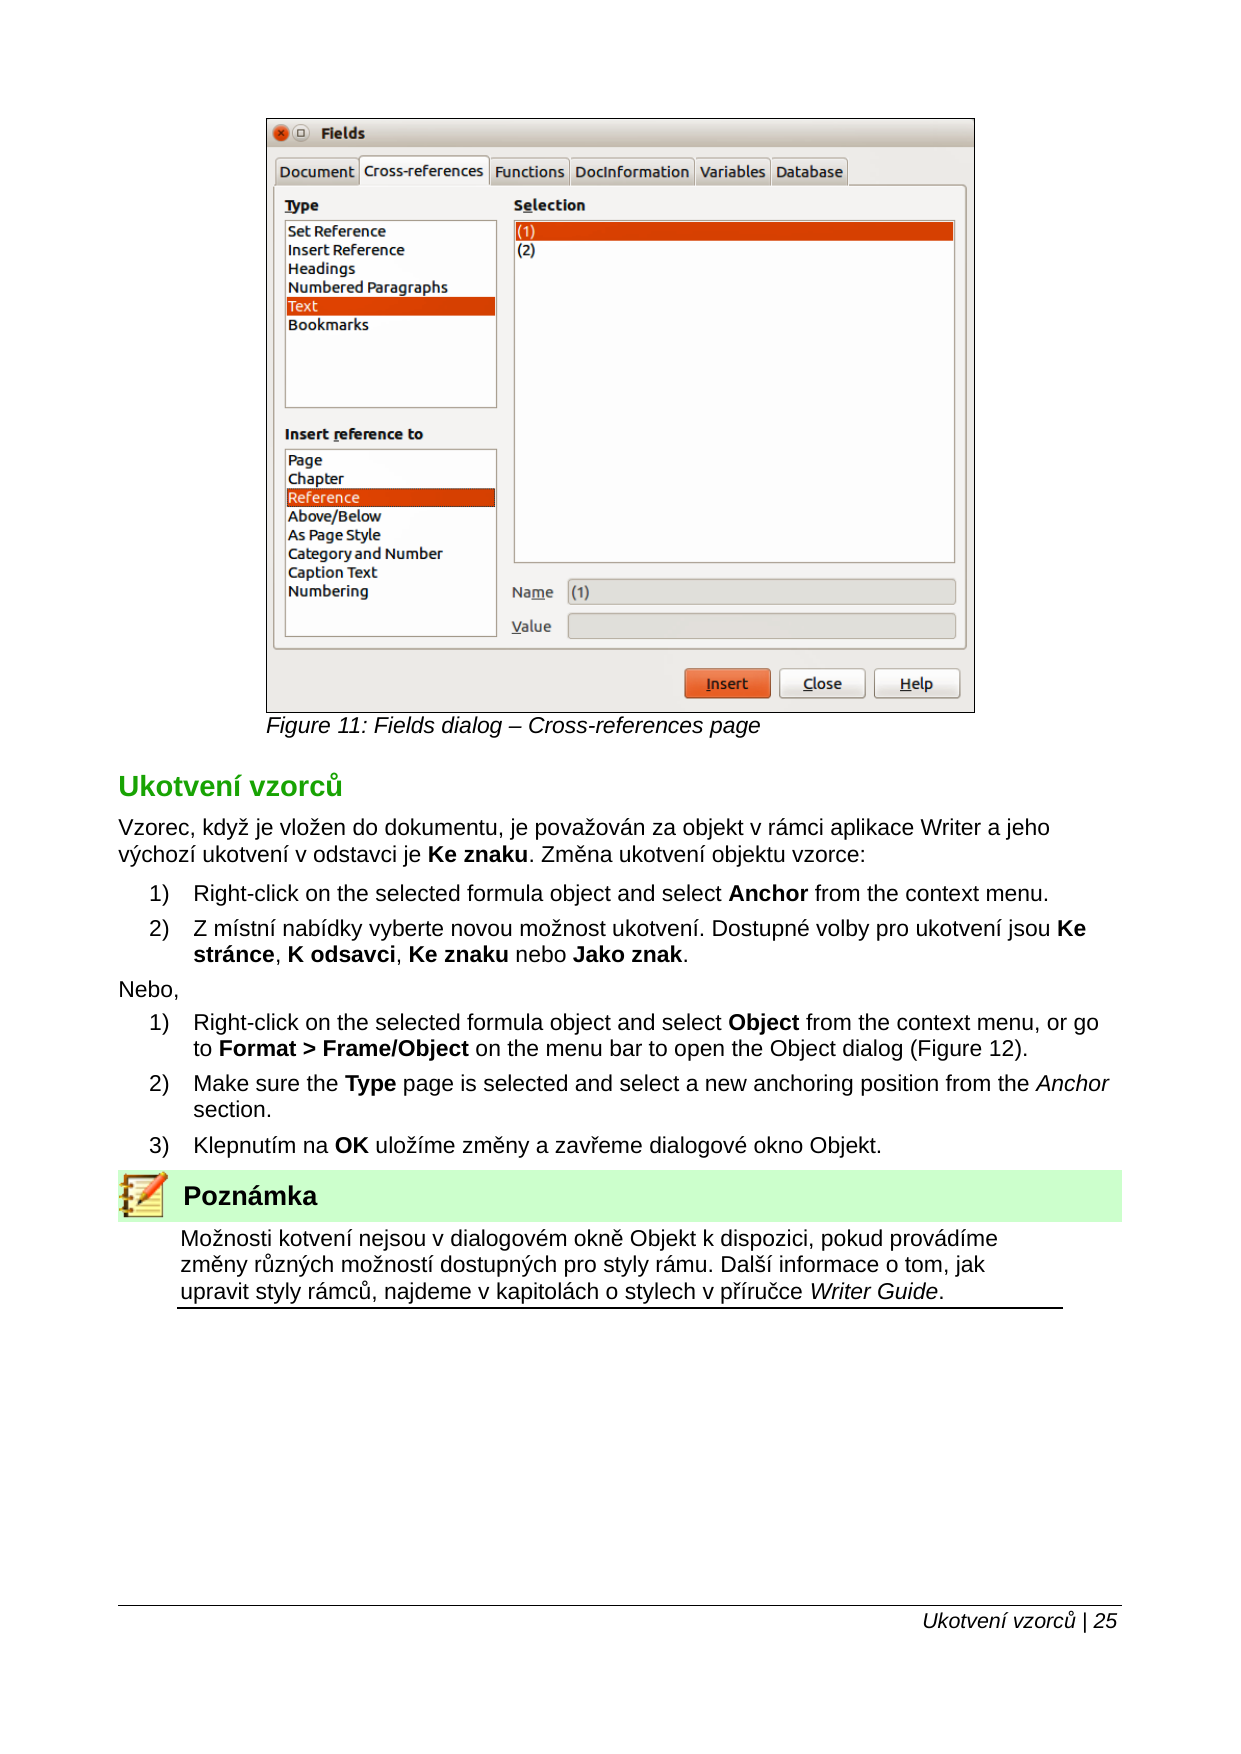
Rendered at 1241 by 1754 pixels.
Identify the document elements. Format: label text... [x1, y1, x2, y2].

list Right-click on the selected formula object and select Object from the context menu, or go to Format > Frame/Object on the menu bar to open the Object dialog (Figure 12). [169, 1008, 1122, 1061]
subtitle Poznámka [118, 1170, 1122, 1222]
list Right-click on the selected formula object and select Anchor from the context menu. [169, 879, 1122, 906]
picture [119, 1170, 170, 1221]
list Make sure the Type page is selected and select a new anchoring position from the Anchor section. [169, 1070, 1122, 1123]
text Možnosti kotvení nejsou v dialogovém okně Objekt k dispozici, pokud provádíme změny různých možností dostupných pro styly rámu. Další informace o tom, jak upravit styly rámců, najdeme v kapitolách o stylech v příručce Writer Guide. [177, 1222, 1063, 1307]
subtitle Ukotvení vzorců [118, 769, 1122, 802]
text Figure 11: Fields dialog – Cross-references page [266, 713, 974, 739]
text Vzorec, když je vložen do dokumentu, je považován za objekt v rámci aplikace Writer a jeho výchozí ukotvení v odstavci je Ke znaku. Změna ukotvení objektu vzorce: [118, 814, 1122, 867]
list Z místní nabídky vyberte novou možnost ukotvení. Dostupné volby pro ukotvení jsou Ke stránce, K odsavci, Ke znaku nebo Jako znak. [169, 915, 1122, 967]
list Klepnutím na OK uložíme změny a zavřeme dialogové okno Objekt. [169, 1132, 1122, 1158]
text Nebo, [118, 976, 1122, 1003]
picture [267, 119, 974, 712]
